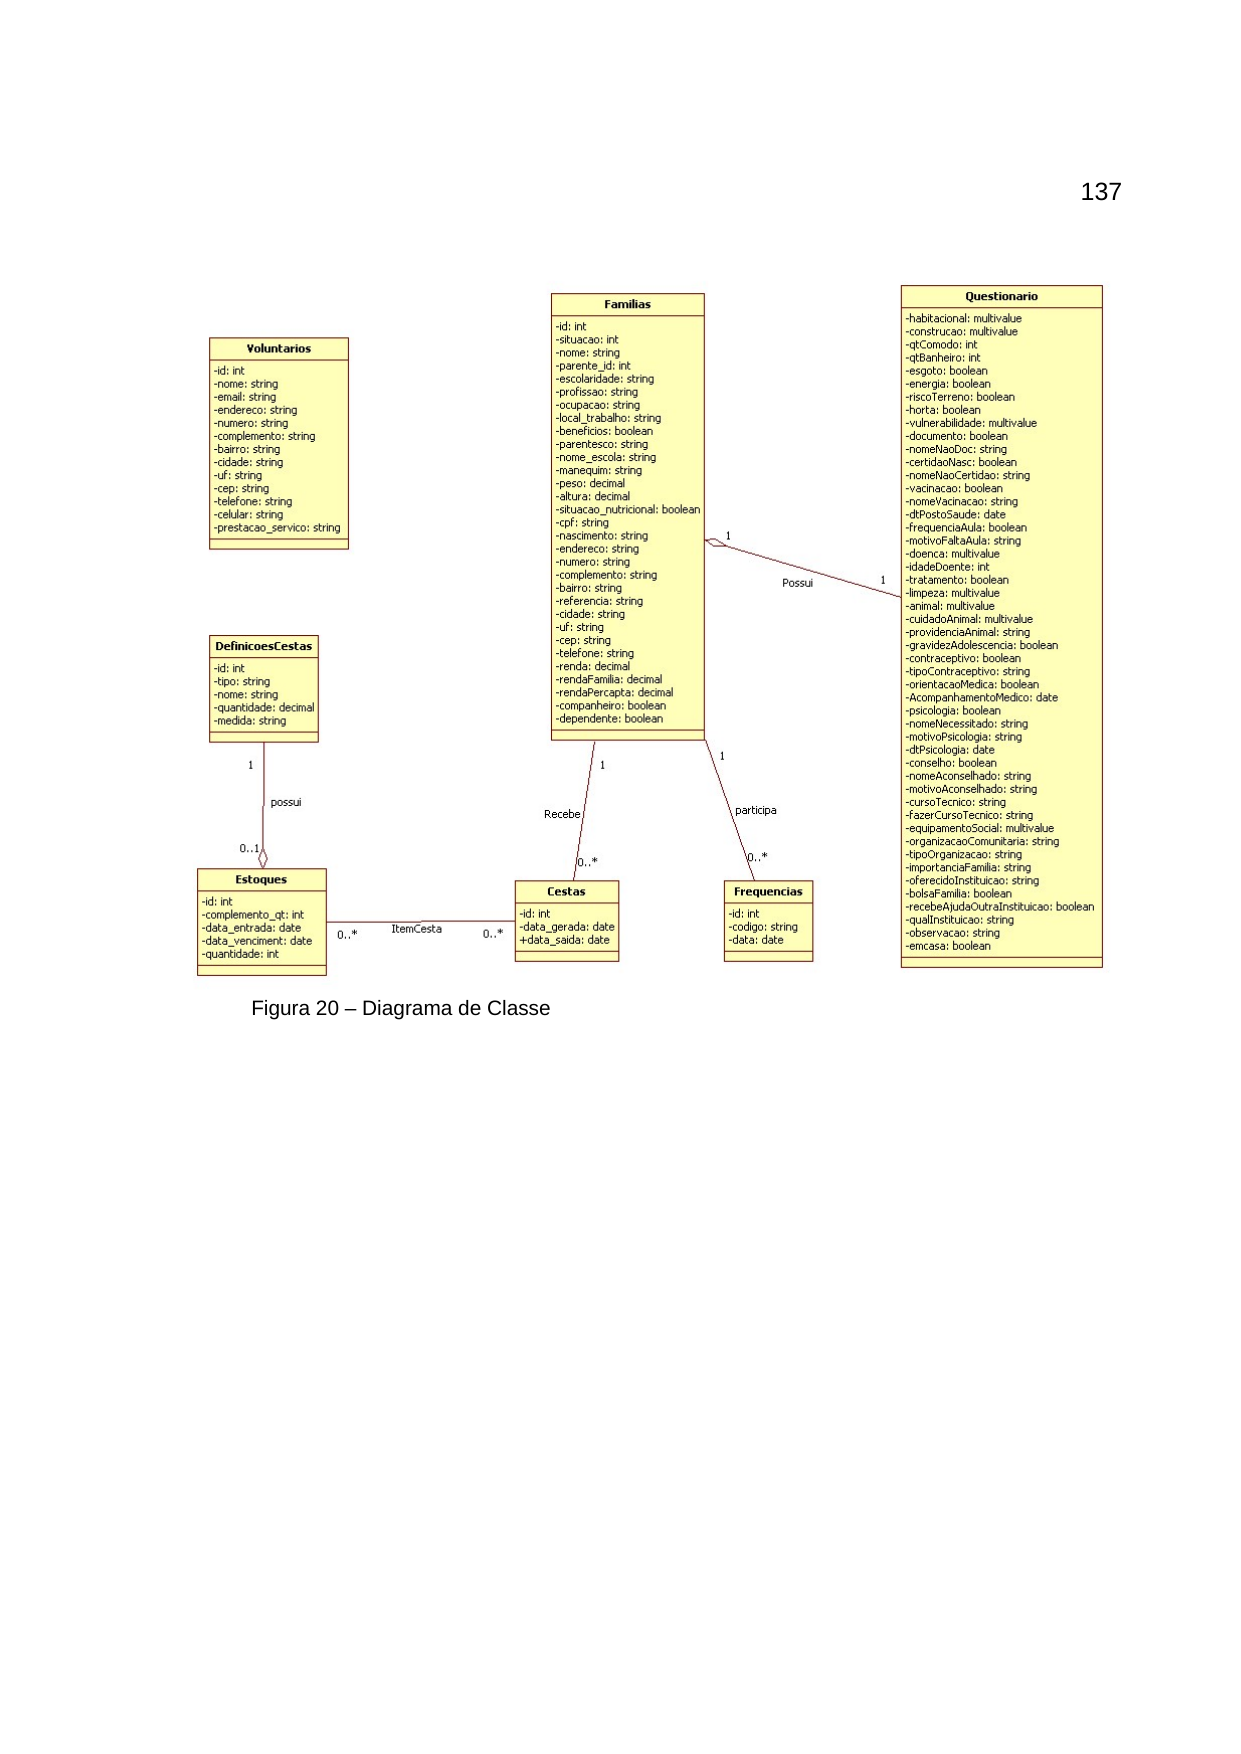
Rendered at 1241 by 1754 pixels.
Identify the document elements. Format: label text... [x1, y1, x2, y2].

picture [177, 265, 1123, 996]
text Figura 20 – Diagrama de Classe [177, 996, 1122, 1020]
